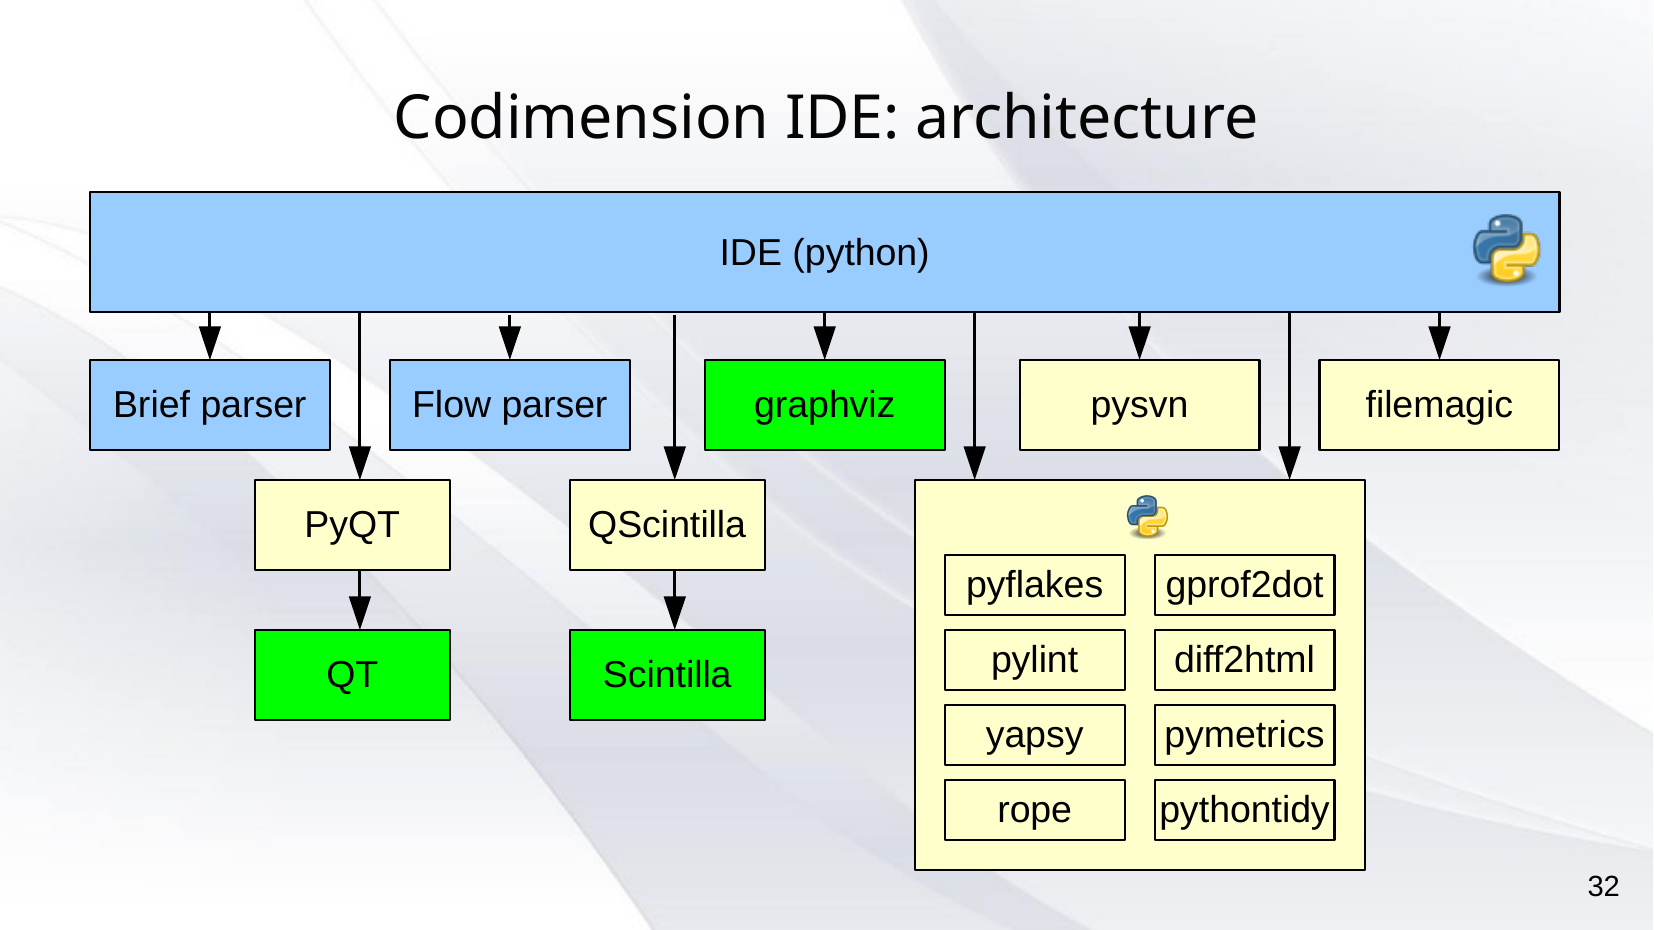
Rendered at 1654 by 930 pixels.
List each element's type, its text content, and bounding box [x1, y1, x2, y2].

text_box rope [944, 779, 1125, 840]
text_box yapsy [944, 704, 1125, 765]
text_box Scintilla [569, 629, 765, 720]
title Codimension IDE: architecture [82, 36, 1571, 193]
text_box gprof2dot [1154, 554, 1335, 615]
picture [0, 0, 1654, 930]
text_box pyflakes [944, 554, 1125, 615]
text_box pylint [944, 629, 1125, 690]
text_box pythontidy [1154, 779, 1335, 840]
text_box Flow parser [389, 359, 630, 450]
text_box PyQT [254, 479, 450, 570]
text_box QT [254, 629, 450, 720]
text_box pysvn [1019, 359, 1260, 450]
text_box IDE (python) [89, 192, 1560, 313]
text_box diff2html [1154, 629, 1335, 690]
text_box graphviz [704, 359, 945, 450]
text_box [914, 479, 1365, 870]
text_box Brief parser [89, 359, 330, 450]
text_box QScintilla [569, 479, 765, 570]
text_box pymetrics [1154, 704, 1335, 765]
text_box filemagic [1319, 359, 1560, 450]
